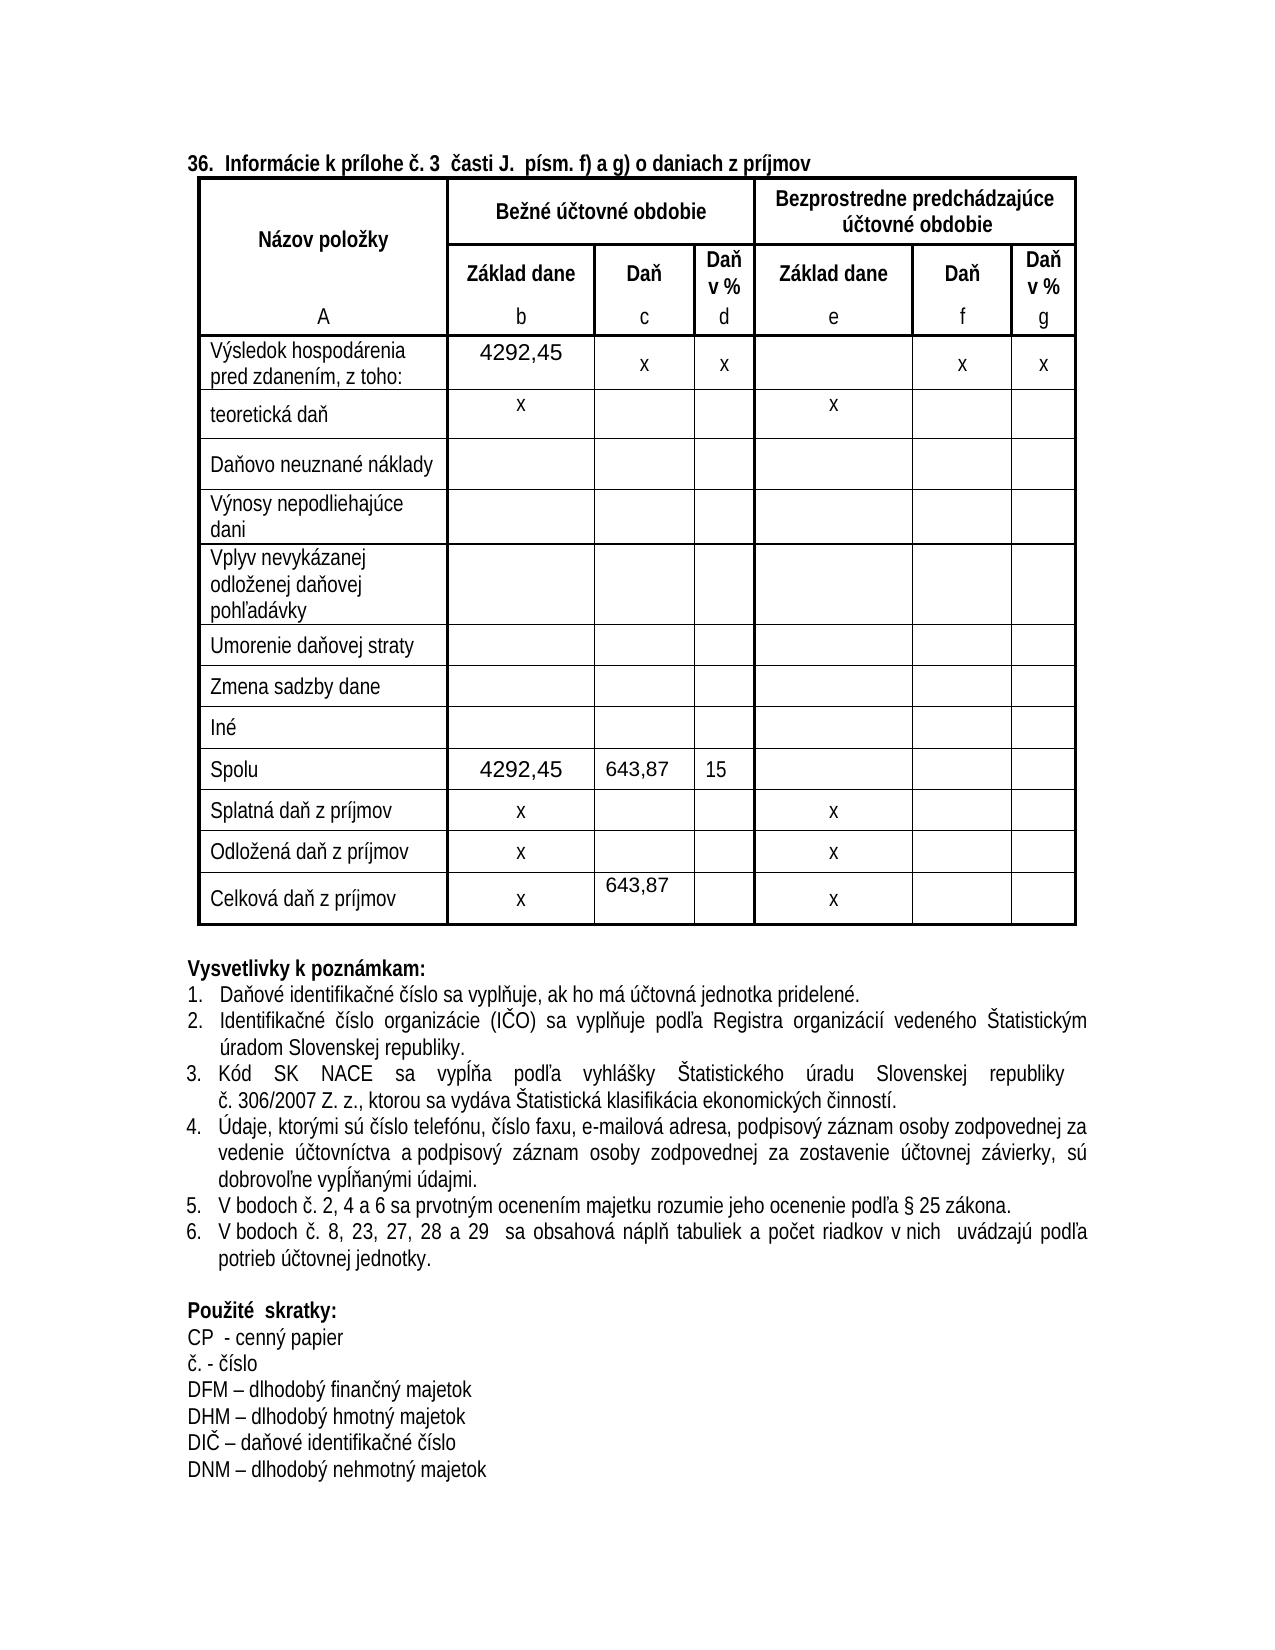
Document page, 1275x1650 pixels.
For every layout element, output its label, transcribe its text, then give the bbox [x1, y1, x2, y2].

table_cell Základ dane [449, 246, 593, 299]
table_cell [595, 707, 694, 747]
table_cell [913, 439, 1011, 488]
table_cell [695, 545, 753, 623]
table_cell Výsledok hospodárenia pred zdanením, z toho: [201, 337, 446, 389]
text 36. Informácie k prílohe č. 3 časti J. písm. f) a g) o daniach z príjmov [187, 150, 1087, 176]
table_cell [756, 490, 912, 543]
table_cell A [201, 299, 446, 333]
table_cell [595, 490, 694, 543]
table_cell [913, 749, 1011, 789]
table_cell [695, 707, 753, 747]
table_cell [595, 390, 694, 437]
text Vysvetlivky k poznámkam: [187, 955, 1087, 981]
table_cell Celková daň z príjmov [201, 873, 446, 923]
table_cell [595, 625, 694, 665]
table_cell g [1013, 299, 1074, 333]
table_cell 4292,45 [449, 337, 594, 389]
table_cell [695, 790, 753, 830]
text 4. Údaje, ktorými sú číslo telefónu, číslo faxu, e-mailová adresa, podpisový záznam osoby zodpovednej za vedenie účtovníctva a podpisový záznam osoby zodpovednej za zostavenie účtovnej závierky, sú dobrovoľne vypĺňanými údajmi. [186, 1113, 1087, 1192]
table_cell [695, 831, 753, 872]
table_cell Daň v % [1013, 246, 1074, 299]
table_cell [756, 545, 912, 623]
table_cell [1012, 439, 1074, 488]
table_cell [756, 749, 912, 789]
table_header Bezprostredne predchádzajúce účtovné obdobie [756, 180, 1074, 243]
table_cell [1012, 749, 1074, 789]
text 3. Kód SK NACE sa vypĺňa podľa vyhlášky Štatistického úradu Slovenskej republiky č. 306/2007 Z. z., ktorou sa vydáva Štatistická klasifikácia ekonomických činností. [186, 1060, 1087, 1113]
table_cell [913, 545, 1011, 623]
table_cell Daňovo neuznané náklady [201, 439, 446, 488]
table_cell [913, 625, 1011, 665]
table_cell [695, 873, 753, 923]
text CP - cenný papier [187, 1324, 1087, 1350]
table_cell [595, 831, 694, 872]
table_cell [913, 490, 1011, 543]
table_cell Zmena sadzby dane [201, 666, 446, 706]
table_cell c [596, 299, 693, 333]
table_cell 15 [695, 749, 753, 789]
table_cell 643,87 [595, 873, 694, 923]
table_cell x [449, 790, 594, 830]
table_cell x [449, 831, 594, 872]
table_cell x [756, 790, 912, 830]
table_cell x [756, 873, 912, 923]
table_cell [756, 439, 912, 488]
table_cell x [595, 337, 694, 389]
text 1. Daňové identifikačné číslo sa vyplňuje, ak ho má účtovná jednotka pridelené. [187, 981, 1087, 1007]
table_cell teoretická daň [201, 390, 446, 437]
table_cell [695, 666, 753, 706]
table_cell [1012, 790, 1074, 830]
text 5. V bodoch č. 2, 4 a 6 sa prvotným ocenením majetku rozumie jeho ocenenie podľa § 25 zákona. [186, 1192, 1087, 1218]
table_cell x [756, 390, 912, 437]
text Použité skratky: [187, 1297, 1087, 1324]
table_cell [756, 337, 912, 389]
table_cell [695, 625, 753, 665]
table_cell [595, 790, 694, 830]
table_cell Výnosy nepodliehajúce dani [201, 490, 446, 543]
table_cell [913, 666, 1011, 706]
table_cell [756, 666, 912, 706]
text DNM – dlhodobý nehmotný majetok [187, 1456, 1087, 1482]
text DFM – dlhodobý finančný majetok [187, 1376, 1087, 1403]
table_cell [595, 666, 694, 706]
table_cell [1012, 625, 1074, 665]
table_cell Splatná daň z príjmov [201, 790, 446, 830]
text DHM – dlhodobý hmotný majetok [187, 1403, 1087, 1429]
table_cell [449, 666, 594, 706]
table_cell [913, 707, 1011, 747]
table_cell Vplyv nevykázanej odloženej daňovej pohľadávky [201, 545, 446, 623]
table_cell [1012, 707, 1074, 747]
table_cell [695, 390, 753, 437]
table_cell [913, 831, 1011, 872]
table_cell f [914, 299, 1010, 333]
table_header Bežné účtovné obdobie [449, 180, 753, 243]
text DIČ – daňové identifikačné číslo [187, 1429, 1087, 1456]
table_cell [756, 707, 912, 747]
table_cell [449, 625, 594, 665]
table_cell Odložená daň z príjmov [201, 831, 446, 872]
table_cell [595, 545, 694, 623]
table_cell [913, 873, 1011, 923]
table_cell Daň v % [696, 246, 753, 299]
table_cell [1012, 831, 1074, 872]
table_cell x [695, 337, 753, 389]
table_cell x [913, 337, 1011, 389]
table_cell [449, 545, 594, 623]
table_cell [1012, 390, 1074, 437]
table_cell [449, 490, 594, 543]
table_cell Základ dane [756, 246, 911, 299]
table_cell [756, 625, 912, 665]
table_cell Umorenie daňovej straty [201, 625, 446, 665]
table_cell [1012, 666, 1074, 706]
table_cell x [756, 831, 912, 872]
table_cell 4292,45 [449, 749, 594, 789]
table_cell [913, 790, 1011, 830]
table_cell Daň [596, 246, 693, 299]
table_cell Iné [201, 707, 446, 747]
table_cell d [696, 299, 753, 333]
table_cell Daň [914, 246, 1010, 299]
table_cell [1012, 873, 1074, 923]
table_cell x [449, 390, 594, 437]
table_header Názov položky [201, 180, 446, 299]
table_cell e [756, 299, 911, 333]
table_cell 643,87 [595, 749, 694, 789]
text 6. V bodoch č. 8, 23, 27, 28 a 29 sa obsahová náplň tabuliek a počet riadkov v nich uvádzajú podľa potrieb účtovnej jednotky. [186, 1218, 1087, 1271]
text 2. Identifikačné číslo organizácie (IČO) sa vyplňuje podľa Registra organizácií vedeného Štatistickým úradom Slovenskej republiky. [187, 1007, 1087, 1060]
table_cell x [1012, 337, 1074, 389]
text č. - číslo [187, 1350, 1087, 1376]
table_cell x [449, 873, 594, 923]
table_cell Spolu [201, 749, 446, 789]
table_cell b [449, 299, 593, 333]
table_cell [1012, 490, 1074, 543]
table_cell [695, 439, 753, 488]
table_cell [1012, 545, 1074, 623]
table_cell [913, 390, 1011, 437]
table_cell [449, 707, 594, 747]
table_cell [695, 490, 753, 543]
table_cell [595, 439, 694, 488]
table_cell [449, 439, 594, 488]
